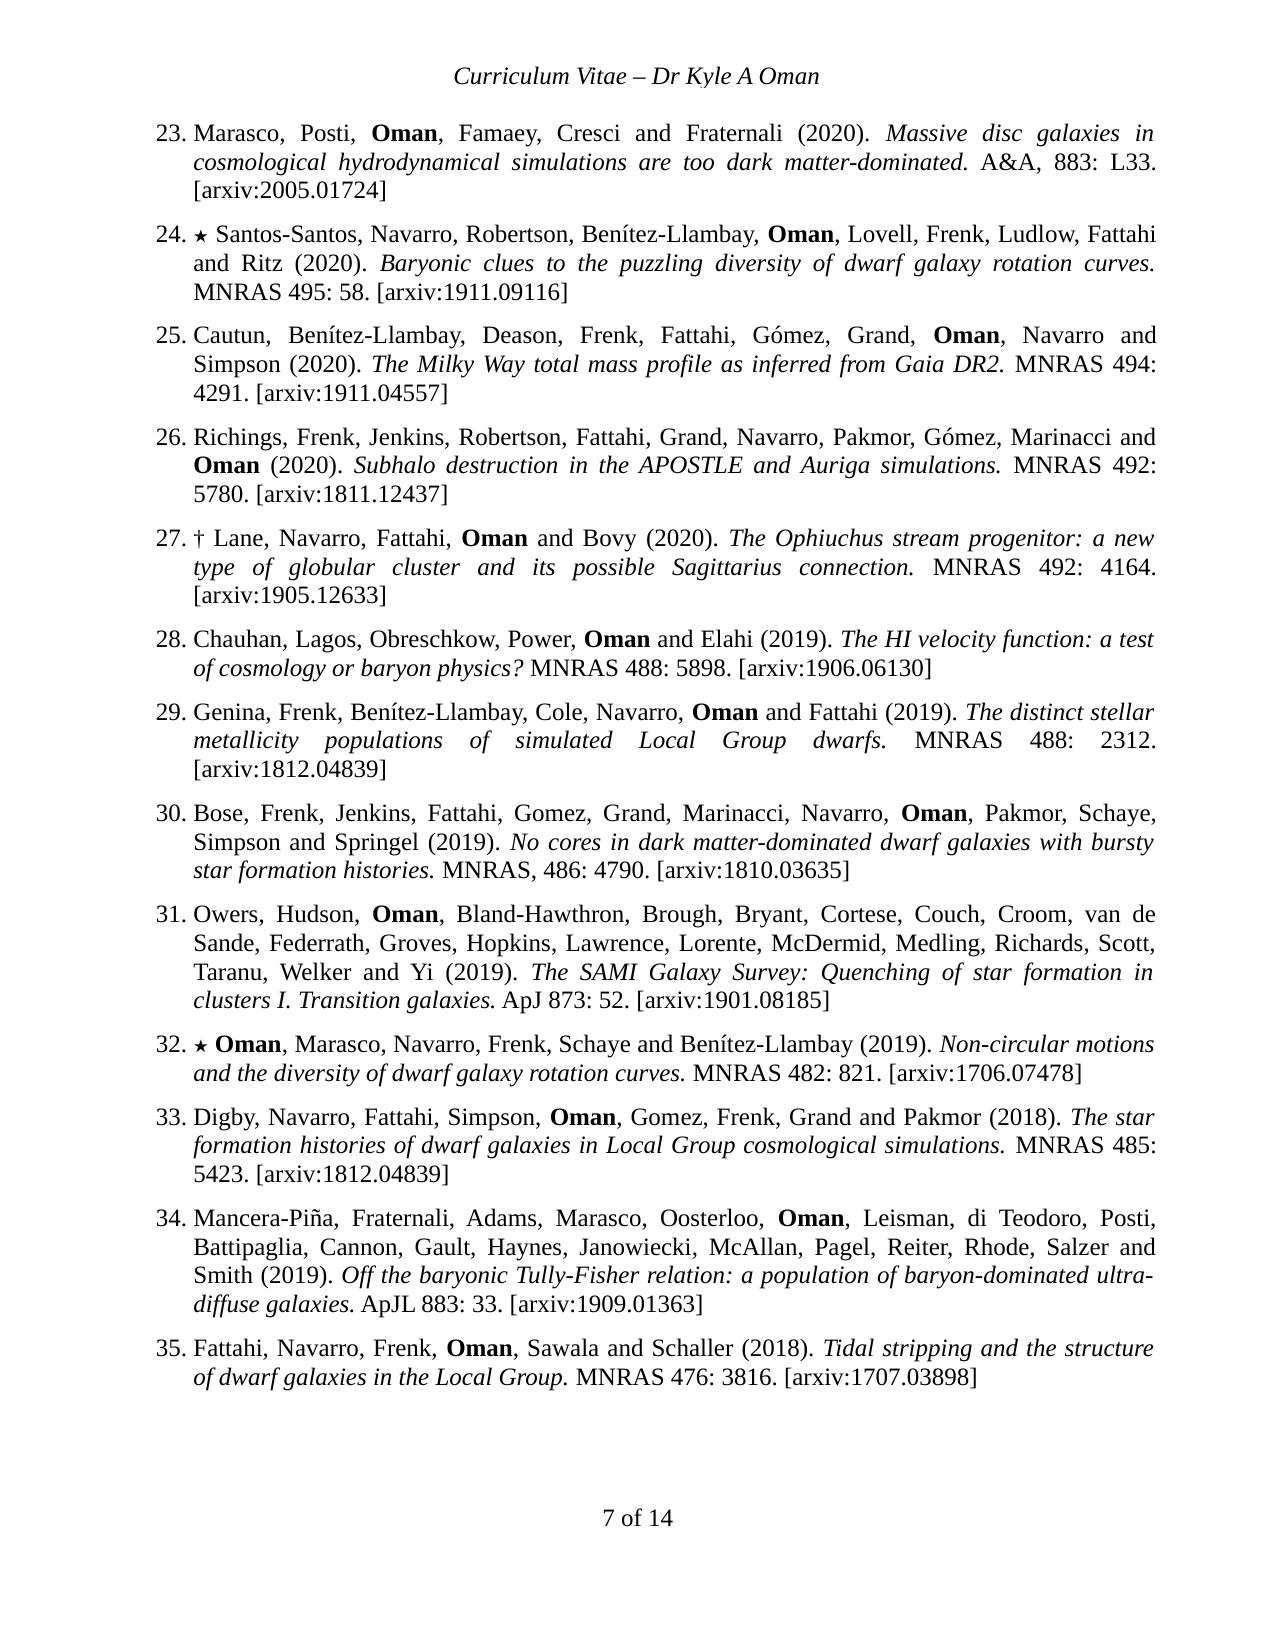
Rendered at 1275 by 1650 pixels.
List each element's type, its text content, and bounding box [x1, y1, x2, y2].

list Owers, Hudson, Oman, Bland-Hawthron, Brough, Bryant, Cortese, Couch, Croom, van de Sande, Federrath, Groves, Hopkins, Lawrence, Lorente, McDermid, Medling, Richards, Scott, Taranu, Welker and Yi (2019). The SAMI Galaxy Survey: Quenching of star formation in clusters I. Transition galaxies. ApJ 873: 52. [arxiv:1901.08185] [156, 899, 1157, 1014]
list Cautun, Benítez-Llambay, Deason, Frenk, Fattahi, Gómez, Grand, Oman, Navarro and Simpson (2020). The Milky Way total mass profile as inferred from Gaia DR2. MNRAS 494: 4291. [arxiv:1911.04557] [156, 320, 1157, 407]
list ★ Oman, Marasco, Navarro, Frenk, Schaye and Benítez-Llambay (2019). Non-circular motions and the diversity of dwarf galaxy rotation curves. MNRAS 482: 821. [arxiv:1706.07478] [156, 1029, 1157, 1087]
list Richings, Frenk, Jenkins, Robertson, Fattahi, Grand, Navarro, Pakmor, Gómez, Marinacci and Oman (2020). Subhalo destruction in the APOSTLE and Auriga simulations. MNRAS 492: 5780. [arxiv:1811.12437] [156, 422, 1157, 508]
list Mancera-Piña, Fraternali, Adams, Marasco, Oosterloo, Oman, Leisman, di Teodoro, Posti, Battipaglia, Cannon, Gault, Haynes, Janowiecki, McAllan, Pagel, Reiter, Rhode, Salzer and Smith (2019). Off the baryonic Tully-Fisher relation: a population of baryon-dominated ultra-diffuse galaxies. ApJL 883: 33. [arxiv:1909.01363] [156, 1203, 1157, 1318]
list † Lane, Navarro, Fattahi, Oman and Bovy (2020). The Ophiuchus stream progenitor: a new type of globular cluster and its possible Sagittarius connection. MNRAS 492: 4164. [arxiv:1905.12633] [156, 523, 1157, 609]
list Digby, Navarro, Fattahi, Simpson, Oman, Gomez, Frenk, Grand and Pakmor (2018). The star formation histories of dwarf galaxies in Local Group cosmological simulations. MNRAS 485: 5423. [arxiv:1812.04839] [156, 1102, 1157, 1188]
list Fattahi, Navarro, Frenk, Oman, Sawala and Schaller (2018). Tidal stripping and the structure of dwarf galaxies in the Local Group. MNRAS 476: 3816. [arxiv:1707.03898] [156, 1333, 1157, 1390]
list Marasco, Posti, Oman, Famaey, Cresci and Fraternali (2020). Massive disc galaxies in cosmological hydrodynamical simulations are too dark matter-dominated. A&A, 883: L33. [arxiv:2005.01724] [156, 118, 1157, 204]
list Chauhan, Lagos, Obreschkow, Power, Oman and Elahi (2019). The HI velocity function: a test of cosmology or baryon physics? MNRAS 488: 5898. [arxiv:1906.06130] [156, 624, 1157, 682]
list ★ Santos-Santos, Navarro, Robertson, Benítez-Llambay, Oman, Lovell, Frenk, Ludlow, Fattahi and Ritz (2020). Baryonic clues to the puzzling diversity of dwarf galaxy rotation curves. MNRAS 495: 58. [arxiv:1911.09116] [156, 219, 1157, 305]
list Genina, Frenk, Benítez-Llambay, Cole, Navarro, Oman and Fattahi (2019). The distinct stellar metallicity populations of simulated Local Group dwarfs. MNRAS 488: 2312. [arxiv:1812.04839] [156, 697, 1157, 783]
list Bose, Frenk, Jenkins, Fattahi, Gomez, Grand, Marinacci, Navarro, Oman, Pakmor, Schaye, Simpson and Springel (2019). No cores in dark matter-dominated dwarf galaxies with bursty star formation histories. MNRAS, 486: 4790. [arxiv:1810.03635] [156, 798, 1157, 884]
